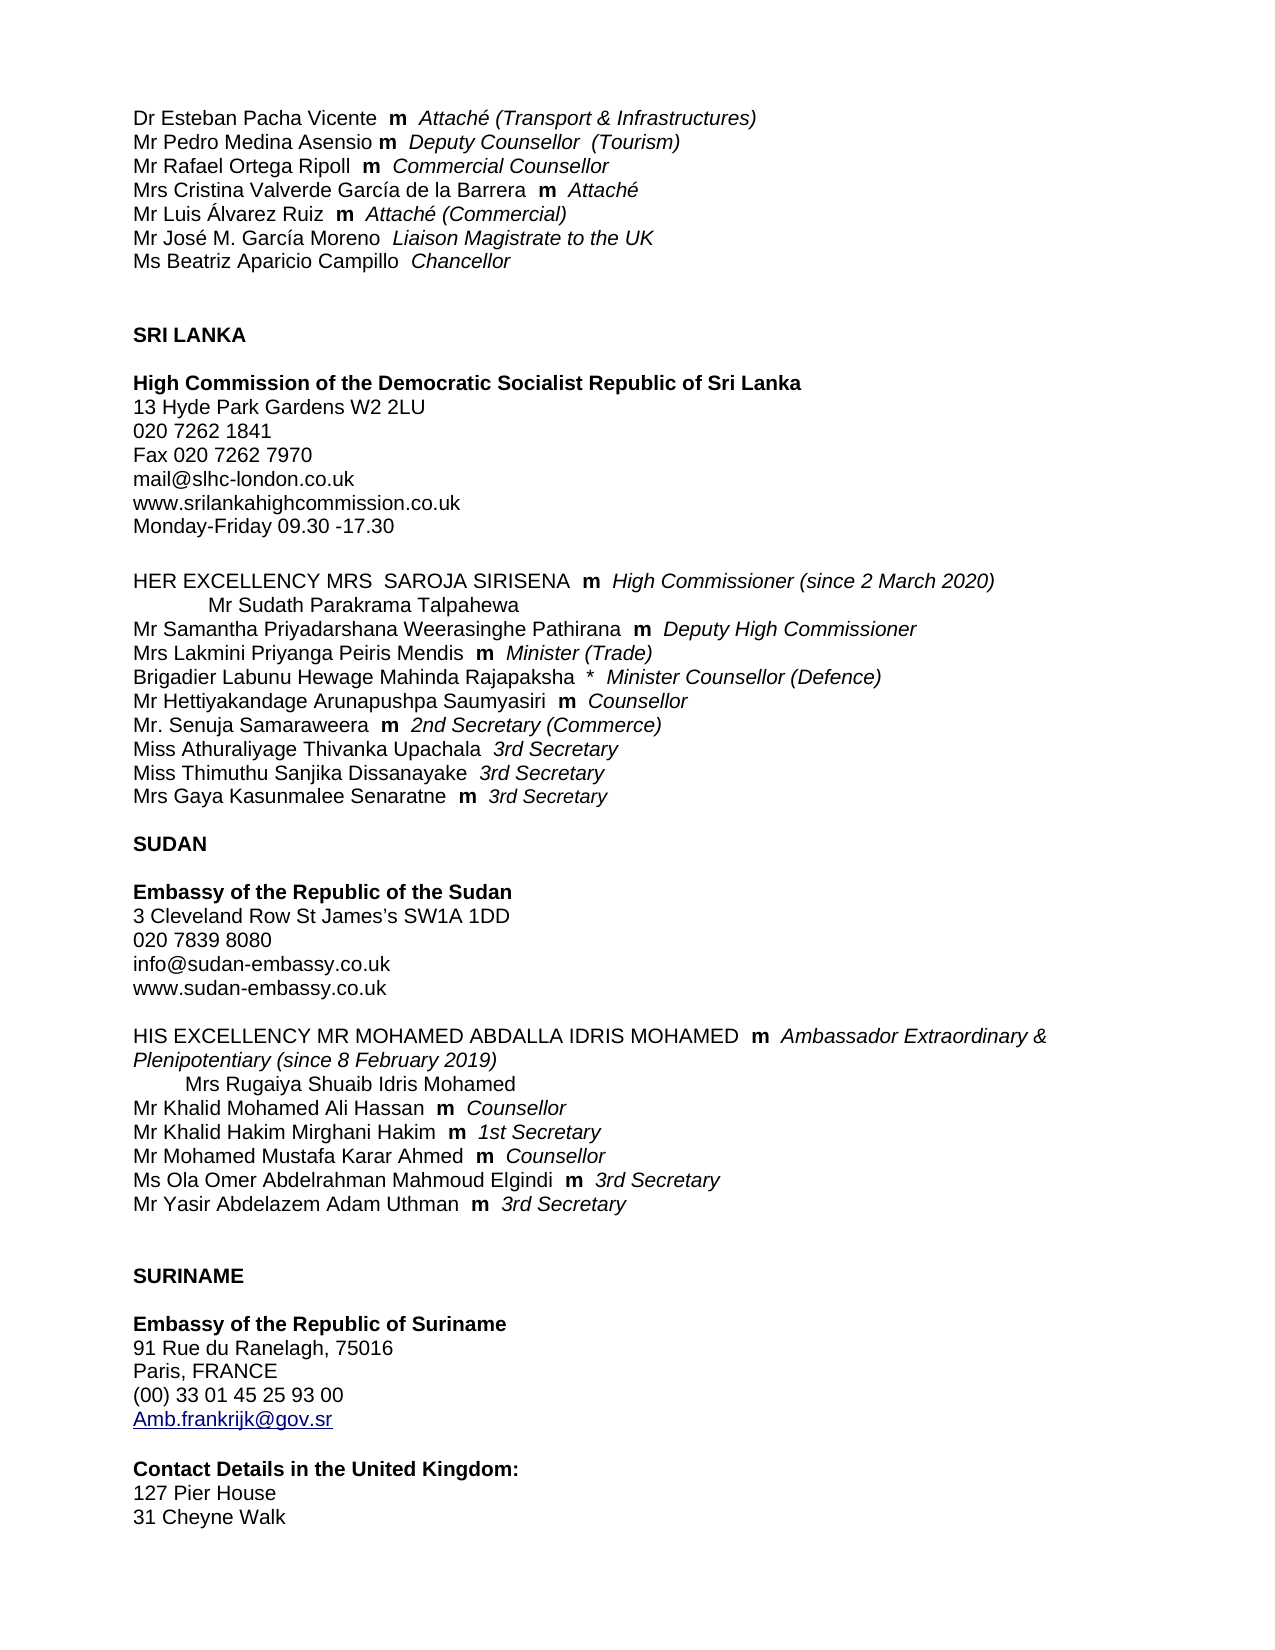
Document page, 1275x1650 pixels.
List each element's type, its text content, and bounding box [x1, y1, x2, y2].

text Mr Khalid Mohamed Ali Hassan m Counsellor [133, 1096, 1181, 1120]
text HIS EXCELLENCY MR MOHAMED ABDALLA IDRIS MOHAMED m Ambassador Extraordinary & Plenipotentiary (since 8 February 2019) [133, 1024, 1181, 1072]
text High Commission of the Democratic Socialist Republic of Sri Lanka [133, 371, 1181, 394]
text Miss Thimuthu Sanjika Dissanayake 3rd Secretary [133, 760, 1181, 784]
text Contact Details in the United Kingdom: [133, 1457, 1181, 1481]
text Miss Athuraliyage Thivanka Upachala 3rd Secretary [133, 736, 1181, 760]
text Mr Sudath Parakrama Talpahewa [133, 593, 1181, 617]
subtitle SUDAN [133, 832, 1181, 856]
text Mr Pedro Medina Asensio m Deputy Counsellor (Tourism) [133, 129, 1181, 153]
text Mrs Rugaiya Shuaib Idris Mohamed [133, 1072, 1181, 1096]
text Mr Khalid Hakim Mirghani Hakim m 1st Secretary [133, 1120, 1181, 1144]
text Mr Samantha Priyadarshana Weerasinghe Pathirana m Deputy High Commissioner [133, 617, 1181, 641]
subtitle Embassy of the Republic of Suriname [133, 1311, 1181, 1335]
text 31 Cheyne Walk [133, 1504, 1181, 1528]
text HER EXCELLENCY MRS SAROJA SIRISENA m High Commissioner (since 2 March 2020) [133, 569, 1181, 593]
text Mr Hettiyakandage Arunapushpa Saumyasiri m Counsellor Mr. Senuja Samaraweera m 2nd Secretary (Commerce) [133, 688, 1181, 736]
text Embassy of the Republic of the Sudan [133, 880, 1181, 904]
text Mrs Gaya Kasunmalee Senaratne m 3rd Secretary [133, 784, 1181, 808]
text 020 7839 8080 [133, 928, 1181, 952]
text (00) 33 01 45 25 93 00 [133, 1383, 1181, 1407]
text 13 Hyde Park Gardens W2 2LU 020 7262 1841 Fax 020 7262 7970 mail@slhc-london.co.uk www.srilankahighcommission.co.uk Monday-Friday 09.30 -17.30 [133, 394, 1181, 569]
text Mr Rafael Ortega Ripoll m Commercial Counsellor [133, 153, 1181, 177]
text www.sudan-embassy.co.uk [133, 976, 1181, 1000]
text 91 Rue du Ranelagh, 75016 [133, 1335, 1181, 1359]
text Ms Ola Omer Abdelrahman Mahmoud Elgindi m 3rd Secretary [133, 1168, 1181, 1192]
text Mrs Cristina Valverde García de la Barrera m Attaché [133, 177, 1181, 201]
text Amb.frankrijk@gov.sr [133, 1407, 1181, 1431]
text Mr Mohamed Mustafa Karar Ahmed m Counsellor [133, 1144, 1181, 1168]
text Mr José M. García Moreno Liaison Magistrate to the UK [133, 225, 1181, 249]
text Mr Yasir Abdelazem Adam Uthman m 3rd Secretary [133, 1192, 1181, 1216]
text info@sudan-embassy.co.uk [133, 952, 1181, 976]
text Dr Esteban Pacha Vicente m Attaché (Transport & Infrastructures) [133, 106, 1181, 129]
text Mrs Lakmini Priyanga Peiris Mendis m Minister (Trade) [133, 641, 1181, 664]
text Paris, FRANCE [133, 1359, 1181, 1383]
subtitle SRI LANKA [133, 323, 1181, 347]
text 127 Pier House [133, 1481, 1181, 1504]
text SURINAME [133, 1263, 1181, 1287]
text 3 Cleveland Row St James’s SW1A 1DD [133, 904, 1181, 928]
text Mr Luis Álvarez Ruiz m Attaché (Commercial) [133, 201, 1181, 225]
text Ms Beatriz Aparicio Campillo Chancellor [133, 249, 1181, 273]
text Brigadier Labunu Hewage Mahinda Rajapaksha * Minister Counsellor (Defence) [133, 664, 1181, 688]
